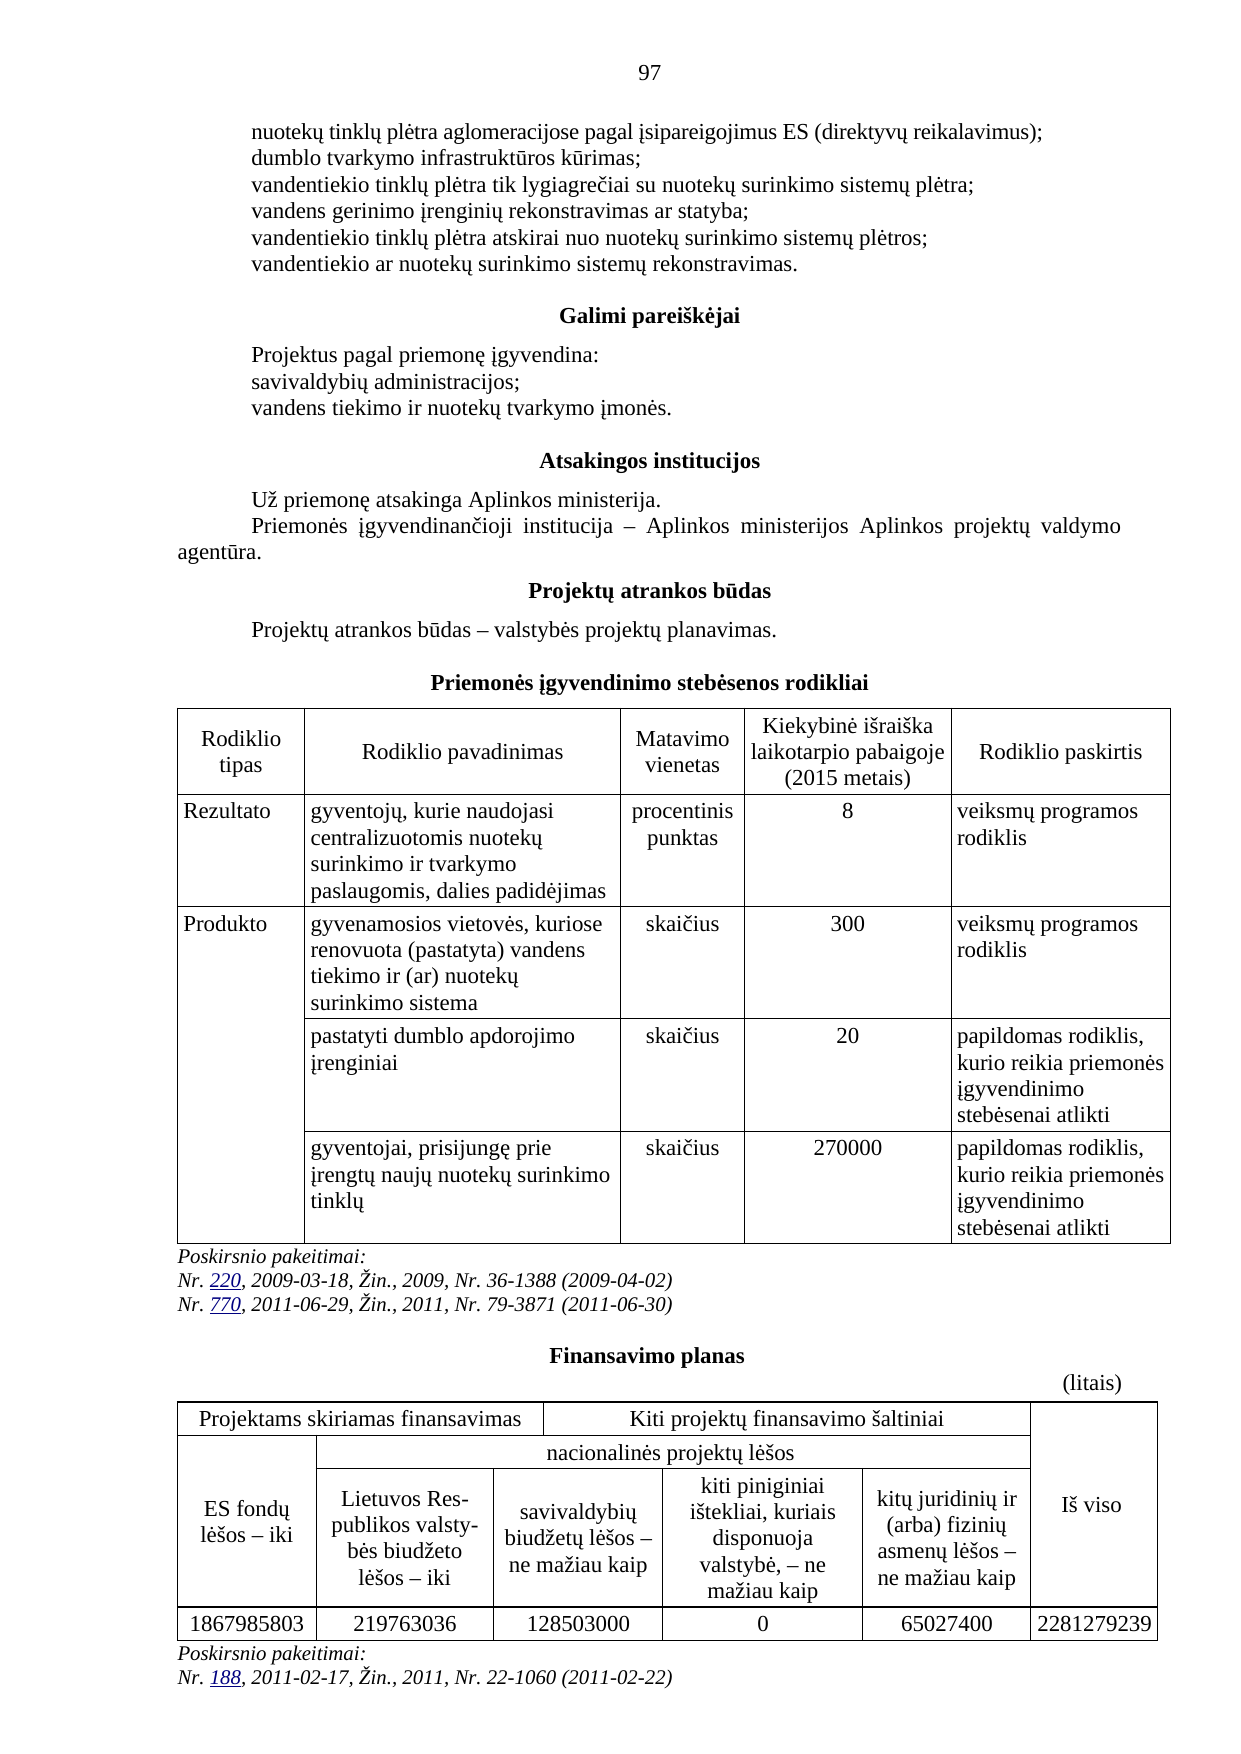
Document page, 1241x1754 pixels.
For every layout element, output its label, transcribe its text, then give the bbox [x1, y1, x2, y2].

table_header Rodiklio paskirtis [952, 709, 1170, 794]
table_cell procentinis punktas [621, 795, 744, 906]
table_cell skaičius [621, 907, 744, 1018]
table_header Projektams skiriamas finansavimas [178, 1403, 543, 1434]
table_cell nacionalinės projektų lėšos [317, 1436, 1030, 1468]
text Poskirsnio pakeitimai: [177, 1641, 1122, 1665]
table_header Iš viso [1031, 1403, 1157, 1606]
table_header Rodiklio tipas [178, 709, 304, 794]
table_cell Lietuvos Res­publikos valsty­bės biudžeto lėšos – iki [317, 1469, 493, 1606]
table_cell savivaldybių biudžetų lėšos – ne mažiau kaip [494, 1469, 662, 1606]
table_cell skaičius [621, 1132, 744, 1243]
table_header Rodiklio pavadinimas [305, 709, 620, 794]
table_cell 65027400 [863, 1608, 1030, 1640]
text Nr. 770, 2011-06-29, Žin., 2011, Nr. 79-3871 (2011-06-30) [177, 1292, 1122, 1316]
table_cell 8 [745, 795, 951, 906]
table_header Matavimo vienetas [621, 709, 744, 794]
text Priemonės įgyvendinimo stebėsenos rodikliai [177, 669, 1122, 695]
text Priemonės įgyvendinančioji institucija – Aplinkos ministerijos Aplinkos projektų valdymo agentūra. [177, 512, 1122, 565]
text vandentiekio tinklų plėtra atskirai nuo nuotekų surinkimo sistemų plėtros; [177, 223, 1122, 250]
table_cell 219763036 [317, 1608, 493, 1640]
table_cell gyvenamosios vietovės, kuriose renovuota (pastatyta) vandens tiekimo ir (ar) nuotekų surinkimo sistema [305, 907, 620, 1018]
table_cell 270000 [745, 1132, 951, 1243]
text vandens gerinimo įrenginių rekonstravimas ar statyba; [177, 197, 1122, 223]
text vandens tiekimo ir nuotekų tvarkymo įmonės. [177, 394, 1122, 421]
text Už priemonę atsakinga Aplinkos ministerija. [177, 486, 1122, 512]
table_cell gyventojų, kurie naudojasi centralizuotomis nuotekų surinkimo ir tvarkymo paslaugomis, dalies padidėjimas [305, 795, 620, 906]
text Nr. 188, 2011-02-17, Žin., 2011, Nr. 22-1060 (2011-02-22) [177, 1665, 1122, 1689]
table_cell gyventojai, prisijungę prie įrengtų naujų nuotekų surinkimo tinklų [305, 1132, 620, 1243]
table_cell veiksmų programos rodiklis [952, 795, 1170, 906]
text Atsakingos institucijos [177, 447, 1122, 473]
table_cell veiksmų programos rodiklis [952, 907, 1170, 1018]
text vandentiekio tinklų plėtra tik lygiagrečiai su nuotekų surinkimo sistemų plėtra; [177, 171, 1122, 197]
table_cell [178, 1131, 304, 1243]
table_cell Rezultato [178, 795, 304, 906]
table_cell papildomas rodiklis, kurio reikia priemonės įgyvendinimo stebėsenai atlikti [952, 1019, 1170, 1131]
table_cell 20 [745, 1019, 951, 1131]
table_header Kiti projektų finansavimo šaltiniai [544, 1403, 1030, 1434]
table_cell papildomas rodiklis, kurio reikia priemonės įgyvendinimo stebėsenai atlikti [952, 1132, 1170, 1243]
table_cell ES fondų lėšos – iki [178, 1436, 316, 1606]
text dumblo tvarkymo infrastruktūros kūrimas; [177, 144, 1122, 171]
text Nr. 220, 2009-03-18, Žin., 2009, Nr. 36-1388 (2009-04-02) [177, 1268, 1122, 1292]
text nuotekų tinklų plėtra aglomeracijose pagal įsipareigojimus ES (direktyvų reikalavimus); [177, 118, 1122, 144]
text Projektus pagal priemonę įgyvendina: [177, 341, 1122, 368]
text (litais) [177, 1369, 1122, 1395]
text Projektų atrankos būdas [177, 577, 1122, 604]
table_header Kiekybinė išraiška laikotarpio pabaigoje (2015 metais) [745, 709, 951, 794]
table_cell 2281279239 [1031, 1608, 1157, 1640]
table_cell 128503000 [494, 1608, 662, 1640]
text Poskirsnio pakeitimai: [177, 1244, 1122, 1268]
table_cell skaičius [621, 1019, 744, 1131]
table_cell 0 [663, 1608, 862, 1640]
text Projektų atrankos būdas – valstybės projektų planavimas. [177, 616, 1122, 642]
text Finansavimo planas [177, 1342, 1122, 1369]
text Galimi pareiškėjai [177, 303, 1122, 329]
text vandentiekio ar nuotekų surinkimo sistemų rekonstravimas. [177, 250, 1122, 276]
table_cell Produkto [178, 907, 304, 1131]
table_cell pastatyti dumblo apdorojimo įrenginiai [305, 1019, 620, 1131]
table_cell kiti piniginiai ištekliai, kuriais disponuoja valstybė, – ne mažiau kaip [663, 1469, 862, 1606]
text savivaldybių administracijos; [177, 368, 1122, 394]
table_cell kitų juridinių ir (arba) fizinių asmenų lėšos – ne mažiau kaip [863, 1469, 1030, 1606]
table_cell 300 [745, 907, 951, 1018]
table_cell 1867985803 [178, 1608, 316, 1640]
